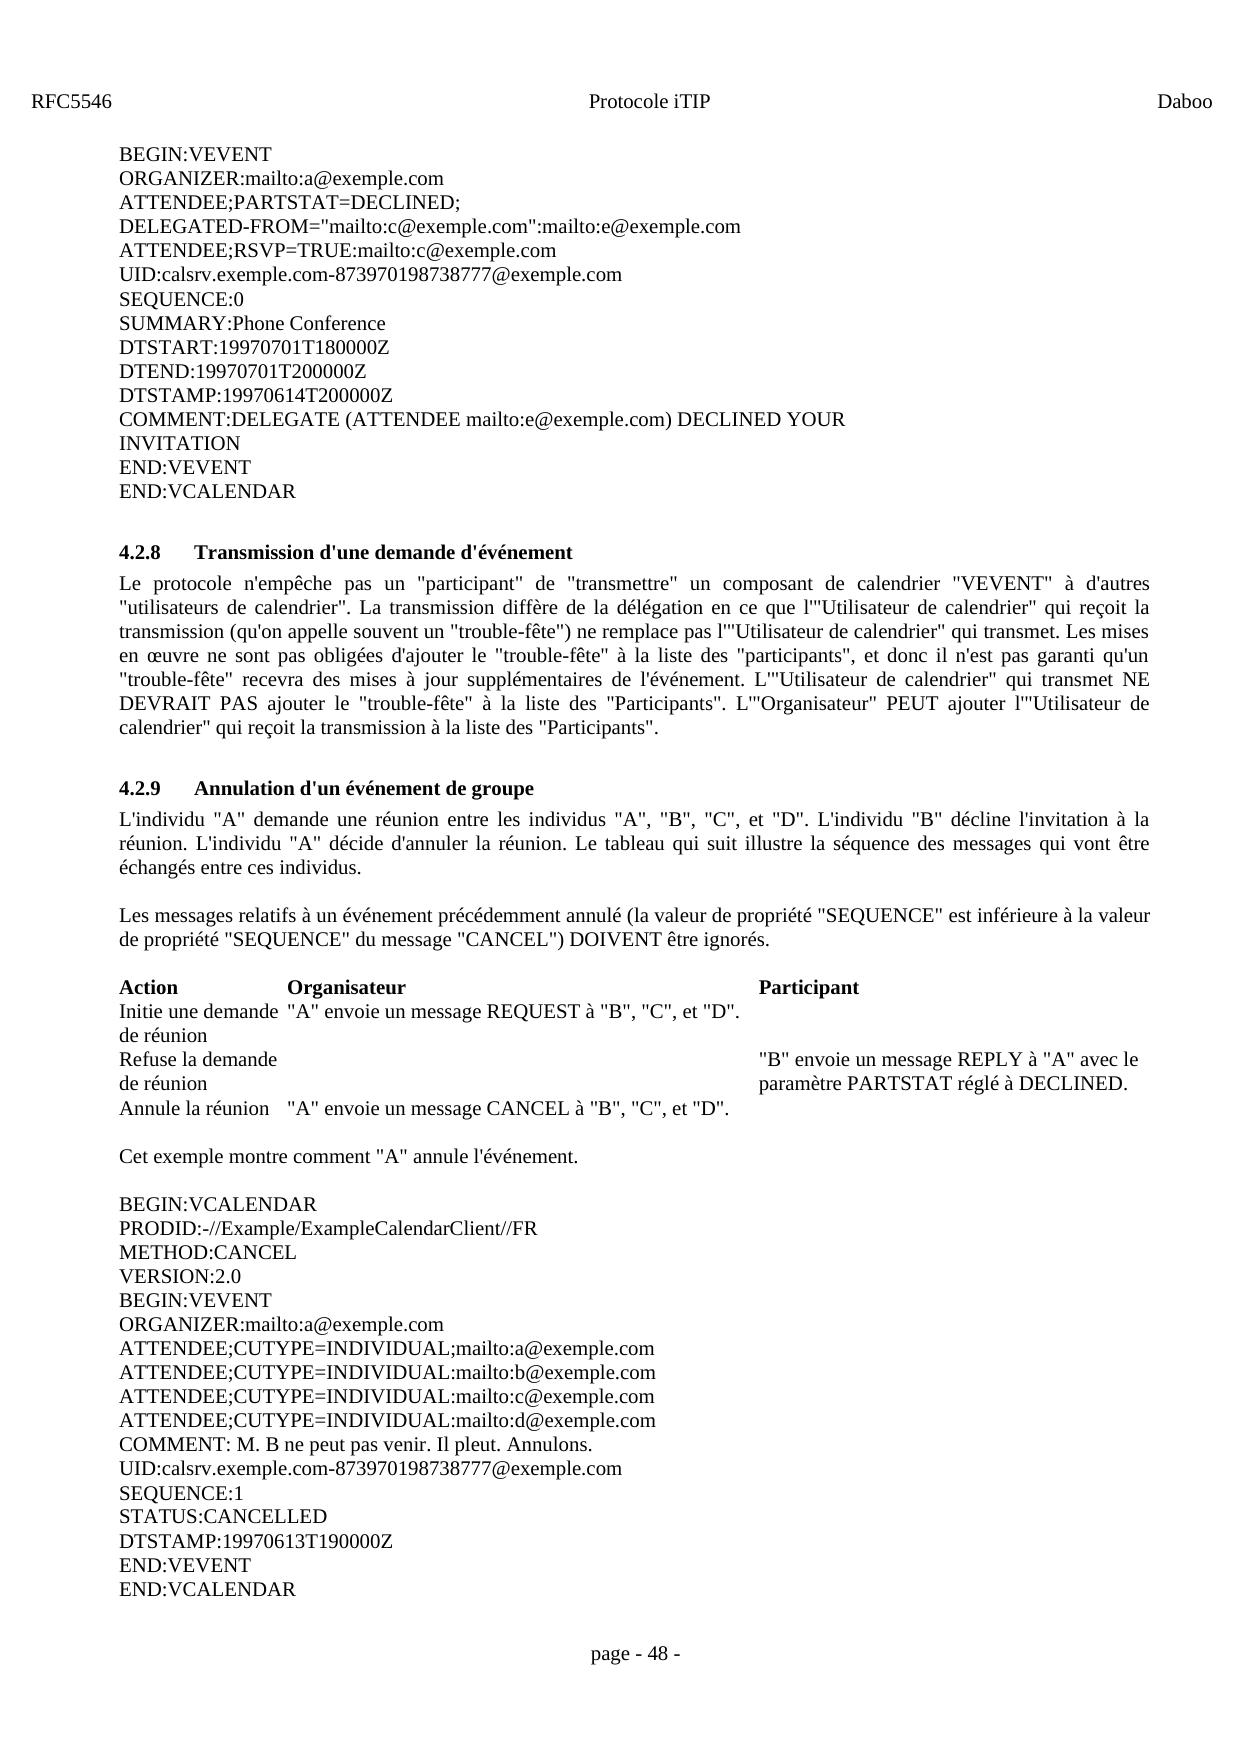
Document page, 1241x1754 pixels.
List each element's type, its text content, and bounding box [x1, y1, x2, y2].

table_cell "B" envoie un message REPLY à "A" avec le paramètre PARTSTAT réglé à DECLINED. [759, 1047, 1152, 1095]
table_cell "A" envoie un message CANCEL à "B", "C", et "D". [287, 1095, 758, 1119]
table_cell Annule la réunion [119, 1095, 287, 1119]
text DTEND:19970701T200000Z [119, 359, 1152, 383]
subtitle 4.2.9 Annulation d'un événement de groupe [119, 776, 1152, 800]
text DTSTAMP:19970613T190000Z [119, 1528, 1152, 1553]
text DTSTAMP:19970614T200000Z [119, 383, 1152, 407]
text COMMENT:DELEGATE (ATTENDEE mailto:e@exemple.com) DECLINED YOUR [119, 407, 1152, 431]
text UID:calsrv.exemple.com-873970198738777@exemple.com [119, 1456, 1152, 1480]
table_cell [759, 999, 1152, 1047]
text ATTENDEE;CUTYPE=INDIVIDUAL;mailto:a@exemple.com [119, 1336, 1152, 1360]
text INVITATION [119, 431, 1152, 455]
text PRODID:-//Example/ExampleCalendarClient//FR [119, 1216, 1152, 1240]
table_cell "A" envoie un message REQUEST à "B", "C", et "D". [287, 999, 758, 1047]
text VERSION:2.0 [119, 1264, 1152, 1288]
text COMMENT: M. B ne peut pas venir. Il pleut. Annulons. [119, 1432, 1152, 1456]
text METHOD:CANCEL [119, 1240, 1152, 1264]
text ATTENDEE;RSVP=TRUE:mailto:c@exemple.com [119, 238, 1152, 262]
text UID:calsrv.exemple.com-873970198738777@exemple.com [119, 262, 1152, 286]
text ATTENDEE;CUTYPE=INDIVIDUAL:mailto:c@exemple.com [119, 1384, 1152, 1408]
text L'individu "A" demande une réunion entre les individus "A", "B", "C", et "D". L'individu "B" décline l'invitation à la réunion. L'individu "A" décide d'annuler la réunion. Le tableau qui suit illustre la séquence des messages qui vont être échangés entre ces individus. [119, 807, 1152, 879]
text BEGIN:VCALENDAR [119, 1192, 1152, 1216]
table_cell [287, 1047, 758, 1095]
text STATUS:CANCELLED [119, 1504, 1152, 1528]
text SEQUENCE:0 [119, 286, 1152, 311]
text DELEGATED-FROM="mailto:c@exemple.com":mailto:e@exemple.com [119, 214, 1152, 238]
text BEGIN:VEVENT [119, 142, 1152, 166]
text ORGANIZER:mailto:a@exemple.com [119, 166, 1152, 190]
text Les messages relatifs à un événement précédemment annulé (la valeur de propriété "SEQUENCE" est inférieure à la valeur de propriété "SEQUENCE" du message "CANCEL") DOIVENT être ignorés. [119, 903, 1152, 951]
text DTSTART:19970701T180000Z [119, 334, 1152, 359]
text ATTENDEE;CUTYPE=INDIVIDUAL:mailto:b@exemple.com [119, 1360, 1152, 1384]
table_header Action [119, 975, 287, 999]
table_cell Initie une demande de réunion [119, 999, 287, 1047]
table_header Participant [759, 975, 1152, 999]
text END:VCALENDAR [119, 479, 1152, 503]
text BEGIN:VEVENT [119, 1288, 1152, 1312]
subtitle 4.2.8 Transmission d'une demande d'événement [119, 540, 1152, 564]
text Le protocole n'empêche pas un "participant" de "transmettre" un composant de calendrier "VEVENT" à d'autres "utilisateurs de calendrier". La transmission diffère de la délégation en ce que l'"Utilisateur de calendrier" qui reçoit la transmission (qu'on appelle souvent un "trouble-fête") ne remplace pas l'"Utilisateur de calendrier" qui transmet. Les mises en œuvre ne sont pas obligées d'ajouter le "trouble-fête" à la liste des "participants", et donc il n'est pas garanti qu'un "trouble-fête" recevra des mises à jour supplémentaires de l'événement. L'"Utilisateur de calendrier" qui transmet NE DEVRAIT PAS ajouter le "trouble-fête" à la liste des "Participants". L'"Organisateur" PEUT ajouter l'"Utilisateur de calendrier" qui reçoit la transmission à la liste des "Participants". [119, 571, 1152, 739]
text END:VEVENT [119, 1553, 1152, 1577]
text SEQUENCE:1 [119, 1480, 1152, 1504]
text END:VEVENT [119, 455, 1152, 479]
text SUMMARY:Phone Conference [119, 311, 1152, 334]
table_header Organisateur [287, 975, 758, 999]
text ATTENDEE;CUTYPE=INDIVIDUAL:mailto:d@exemple.com [119, 1408, 1152, 1432]
table_cell [759, 1095, 1152, 1119]
text ORGANIZER:mailto:a@exemple.com [119, 1312, 1152, 1336]
text Cet exemple montre comment "A" annule l'événement. [119, 1143, 1152, 1168]
table_cell Refuse la demande de réunion [119, 1047, 287, 1095]
text ATTENDEE;PARTSTAT=DECLINED; [119, 190, 1152, 214]
text END:VCALENDAR [119, 1577, 1152, 1601]
